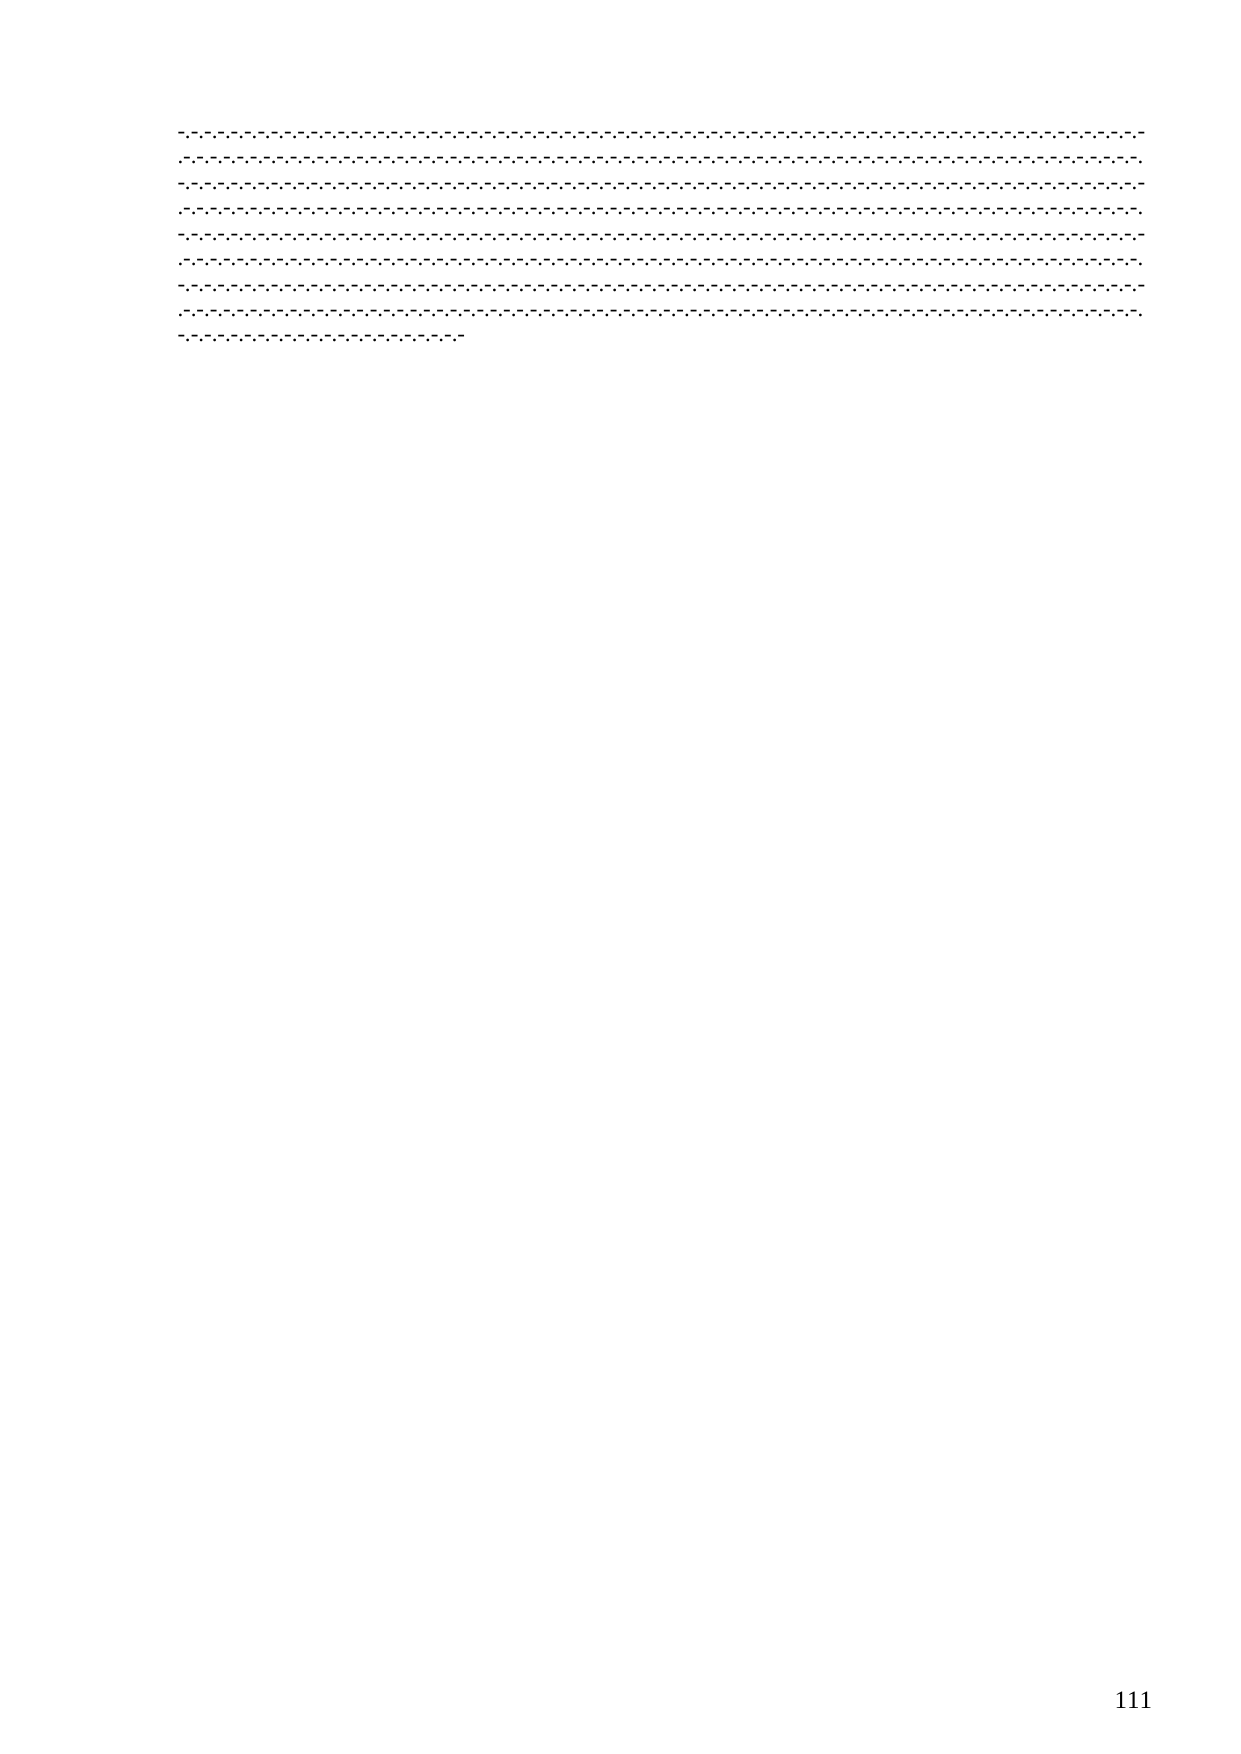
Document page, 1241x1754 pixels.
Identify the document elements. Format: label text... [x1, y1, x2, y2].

text .-.-.-.-.-.-.-.-.-.-.-.-.-.-.-.-.-.-.-.-.-.-.-.-.-.-.-.-.-.-.-.-.-.-.-.-.-.-.-.-.-.-.-.-.-.-.-.-.-.-.-.-.-.-.-.-.-.-.-.-.-.-.-.-.-.-.-.-.-.-.-.-.-.-.-.-.-.-.-.-.-.-.-.-.-.-.-.-.-.-.-.-.-.-.-.-.-.-.-.-.-.-.-.-.-.-.-.-.-.-.-.-.-.-.-.-.-.-.-.-.-.-.-.-.-.-.-.-.-.-.-.-.-.-.-.-.-.-.-.-.-.-.-.-.-.-.-.-.-.-.-.-.-.-.-.-.-.-.-.-.-.-.-.-.-.-.-.-.-.-.-.-.-.-.-.-.-.-.-.-.-.-.-.-.-.-.-.-.-.-.-.-.-.-.-.-.-.-.-.-.-.-.-.-.-.-.-.-.-.-.-.-.-.-.-.-.-.-.-.-.-.-.-.-.-.-.-.-.-.-.-.-.-.-.-.-.-.-.-.-.-.-.-.-.-.-.-.-.-.-.-.-.-.-.-.-.-.-.-.-.-.-.-.-.-.-.-.-.-.-.-.-.-.-.-.-.-.-.-.-.-.-.-.-.-.-.-.-.-.-.-.-.-.-.-.-.-.-.-.-.-.-.-.-.-.-.-.-.-.-.-.-.-.-.-.-.-.-.-.-.-.-.-.-.-.-.-.-.-.-.-.-.-.-.-.-.-.-.-.-.-.-.-.-.-.-.-.-.-.-.-.-.-.-.-.-.-.-.-.-.-.-.-.-.-.-.-.-.-.-.-.-.-.-.-.-.-.-.-.-.-.-.-.-.-.-.-.-.-.-.-.-.-.-.-.-.-.-.-.-.-.-.-.-.-.-.-.-.-.-.-.-.-.-.-.-.-.-.-.-.-.-.-.-.-.-.-.-.-.-.-.-.-.-.-.-.-.-.-.-.-.-.-.-.-.-.-.-.-.-.-.-.-.-.-.-.-.-.-.-.-.-.-.-.-.-.-.-.-.-.-.-.-.-.-.-.-.-.-.-.-.-.-.-.-.-.-.-.-.-.-.-.-.-.-.-.-.-.-.-.-.-.-.-.-.-.-.-.-.-.-.-.-.-.-.-.-.-.-.-.-.-.-.-.-.-.-.-.-.-.-.-.-.-.-.-.-.-.-.-.-.-.-.-.-.-.-.-.-.-.-.-.-.-.-.-.-.-.-.-.-.-.-.-.-.-.-.-.-.-.-.-.-.-.-.-.-.-.-.-.-.-.-.-.-.-.-.-.-.-.-.-.-.-.-.-.-.-.-.-.- [177, 118, 1152, 347]
